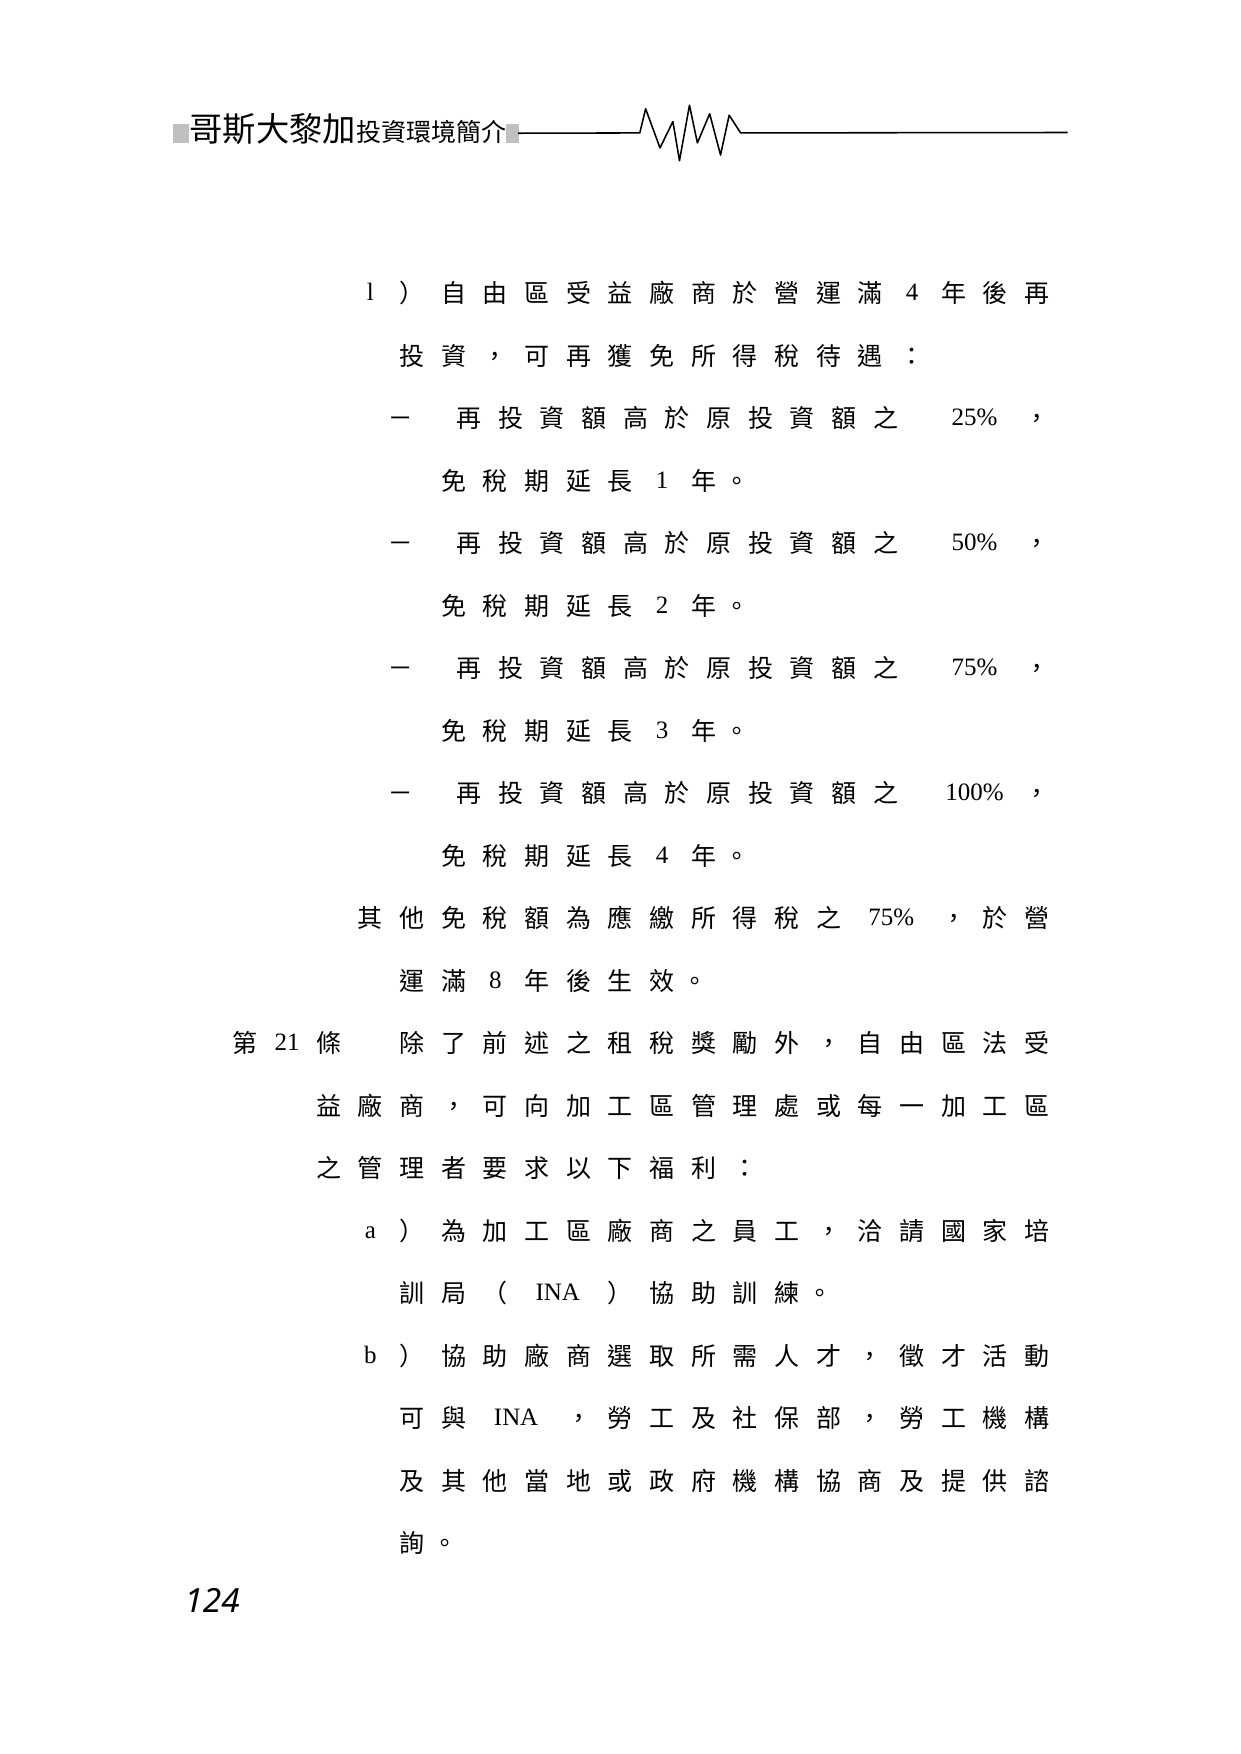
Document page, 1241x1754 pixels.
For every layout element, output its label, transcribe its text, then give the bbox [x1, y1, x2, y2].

text 第21條 除了前述之租稅獎勵外，自由區法受益廠商，可向加工區管理處或每一加工區之管理者要求以下福利： [183, 1000, 1058, 1188]
text ─ 再投資額高於原投資額之25%，免稅期延長1年。 [367, 375, 1058, 500]
text l）自由區受益廠商於營運滿4年後再投資，可再獲免所得稅待遇： [330, 250, 1058, 375]
text b）協助廠商選取所需人才，徵才活動可與INA，勞工及社保部，勞工機構及其他當地或政府機構協商及提供諮詢。 [330, 1313, 1058, 1563]
text ─ 再投資額高於原投資額之75%，免稅期延長3年。 [367, 625, 1058, 750]
text ─ 再投資額高於原投資額之50%，免稅期延長2年。 [367, 500, 1058, 625]
text 其他免稅額為應繳所得稅之75%，於營運滿8年後生效。 [330, 875, 1058, 1000]
text a）為加工區廠商之員工，洽請國家培訓局（INA）協助訓練。 [330, 1188, 1058, 1313]
text ─ 再投資額高於原投資額之100%，免稅期延長4年。 [367, 750, 1058, 875]
